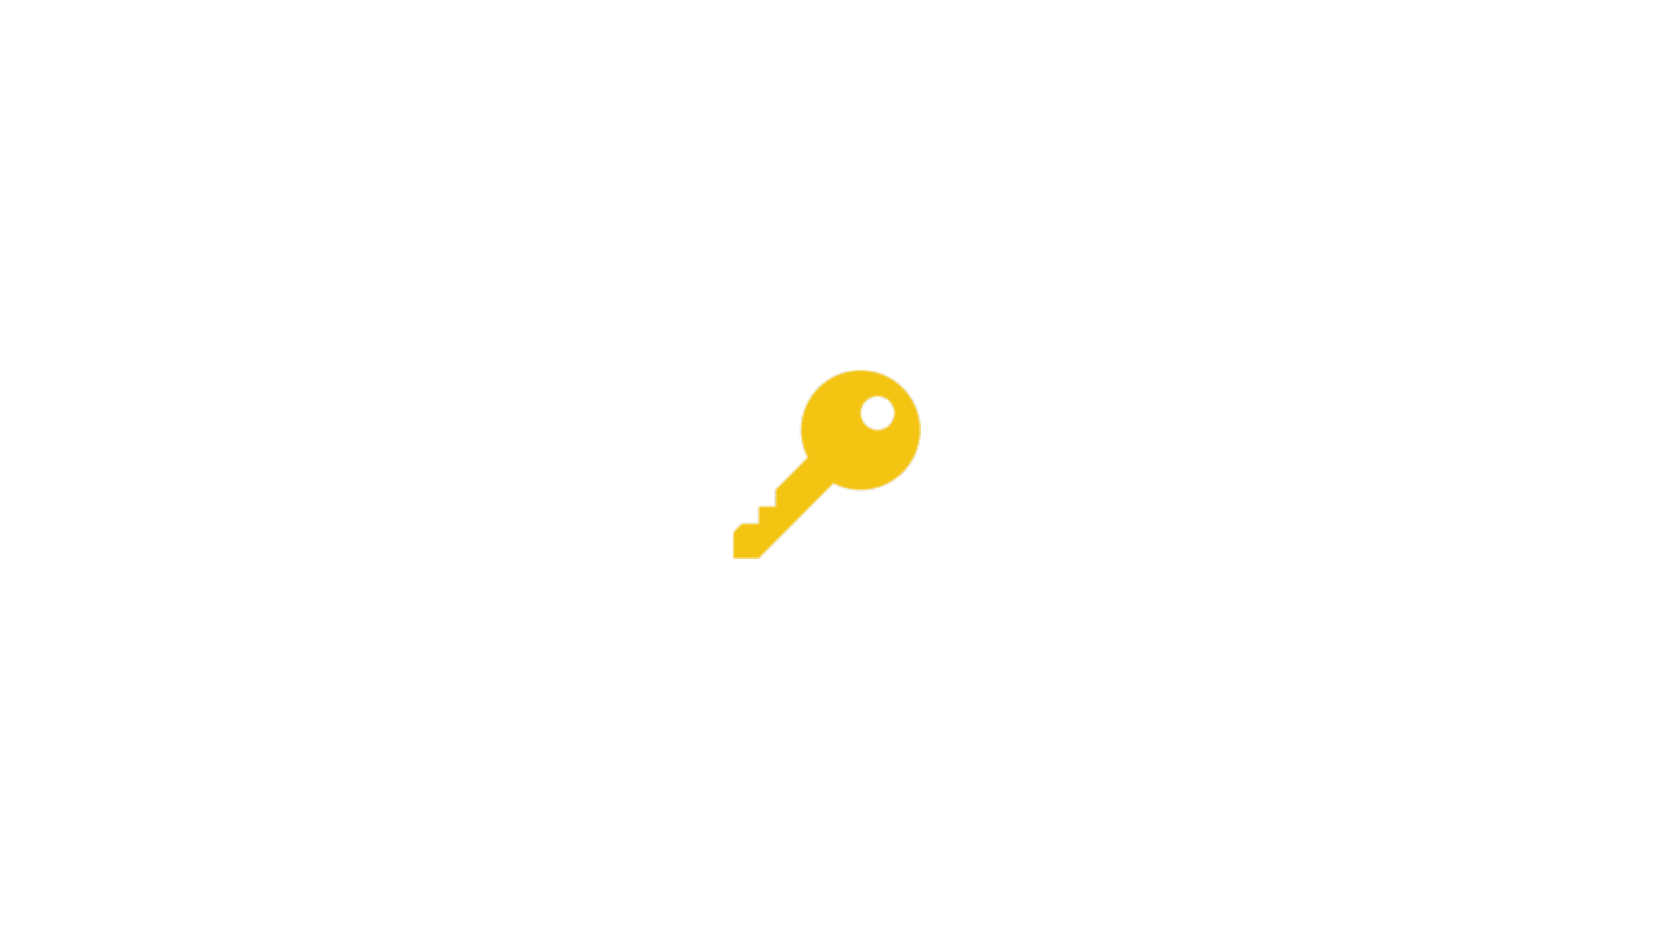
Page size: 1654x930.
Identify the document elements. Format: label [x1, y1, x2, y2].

picture [733, 370, 921, 559]
